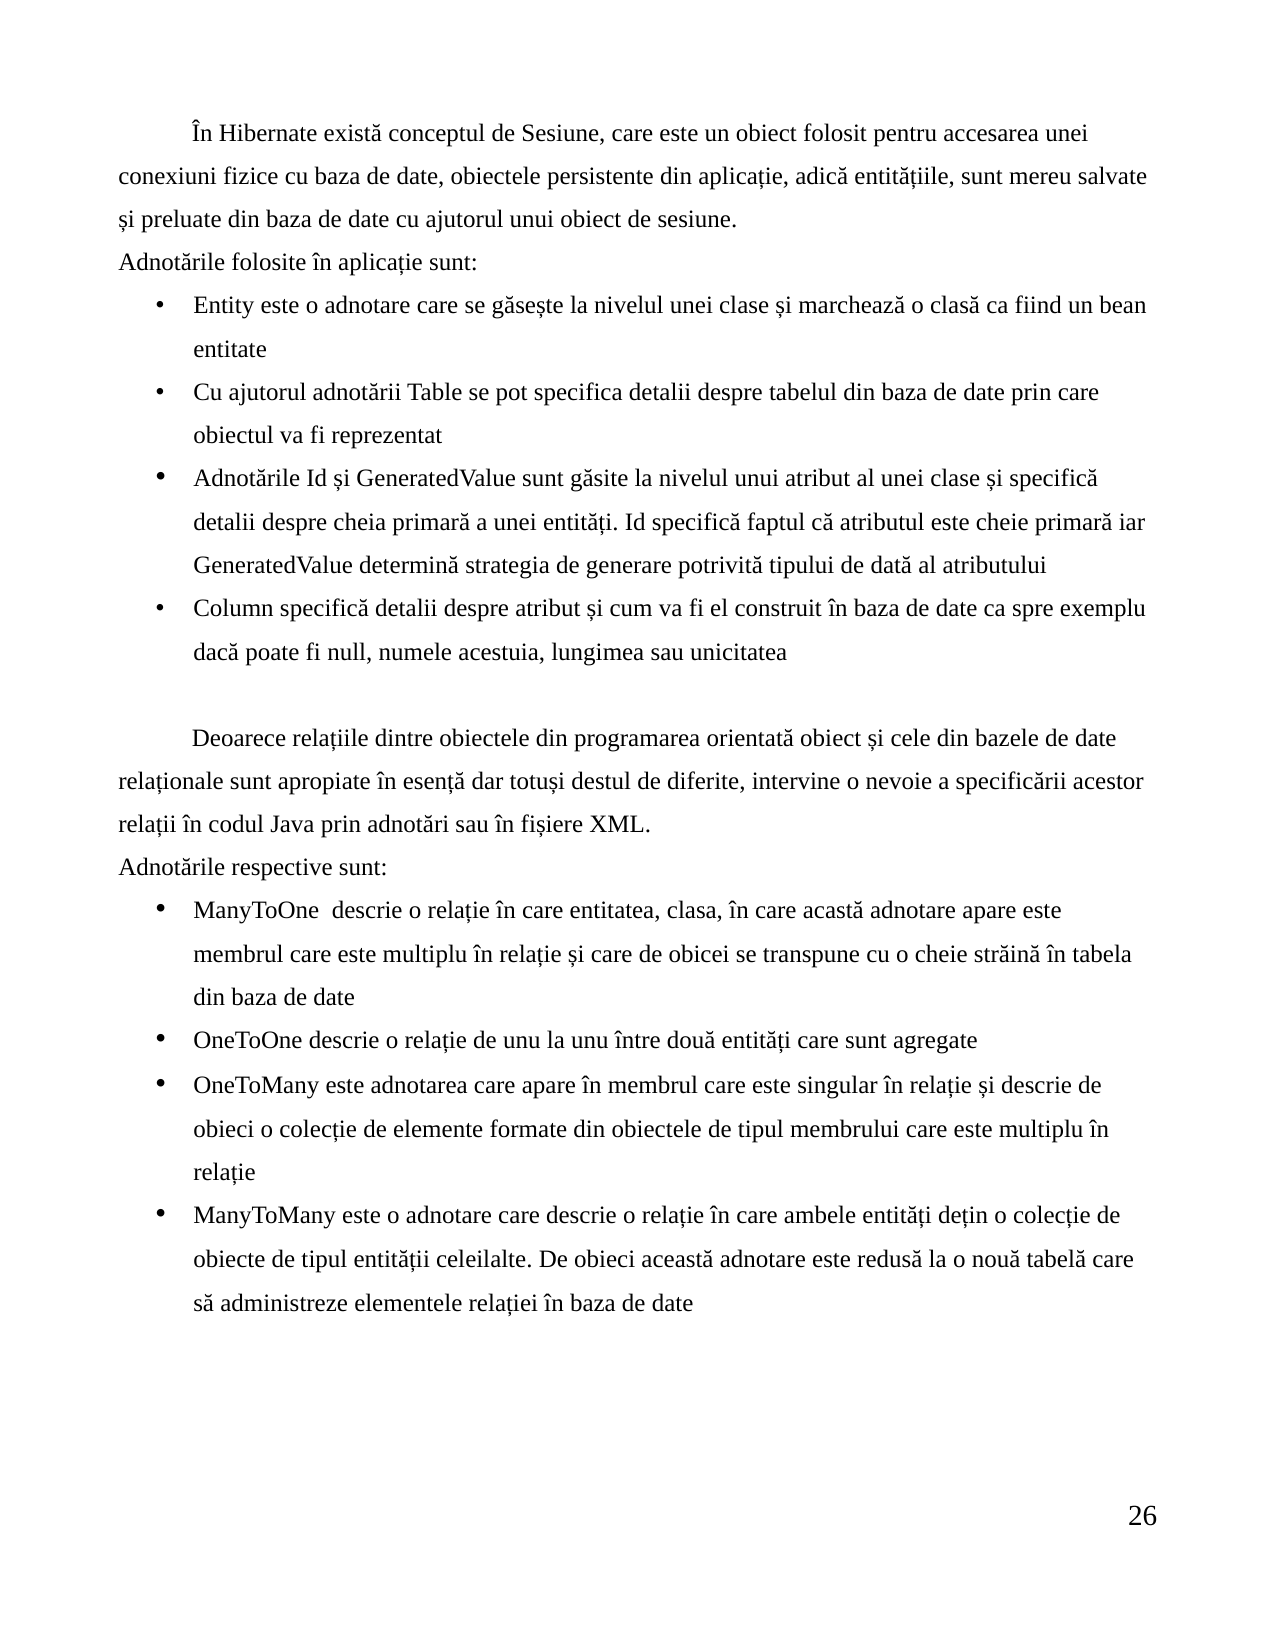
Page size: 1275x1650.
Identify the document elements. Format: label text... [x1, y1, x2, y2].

text În Hibernate există conceptul de Sesiune, care este un obiect folosit pentru accesarea unei conexiuni fizice cu baza de date, obiectele persistente din aplicație, adică entitățiile, sunt mereu salvate și preluate din baza de date cu ajutorul unui obiect de sesiune. [118, 118, 1157, 233]
list ManyToOne descrie o relație în care entitatea, clasa, în care acastă adnotare apare este membrul care este multiplu în relație și care de obicei se transpune cu o cheie străină în tabela din baza de date [156, 895, 1157, 1011]
text Adnotările folosite în aplicație sunt: [118, 247, 1157, 276]
text Deoarece relațiile dintre obiectele din programarea orientată obiect și cele din bazele de date relaționale sunt apropiate în esență dar totuși destul de diferite, intervine o nevoie a specificării acestor relații în codul Java prin adnotări sau în fișiere XML. [118, 723, 1157, 838]
list OneToOne descrie o relație de unu la unu între două entități care sunt agregate [156, 1026, 1157, 1055]
list ManyToMany este o adnotare care descrie o relație în care ambele entități dețin o colecție de obiecte de tipul entității celeilalte. De obieci această adnotare este redusă la o nouă tabelă care să administreze elementele relației în baza de date [156, 1200, 1157, 1316]
list Column specifică detalii despre atribut și cum va fi el construit în baza de date ca spre exemplu dacă poate fi null, numele acestuia, lungimea sau unicitatea [156, 593, 1157, 665]
list Adnotările Id și GeneratedValue sunt găsite la nivelul unui atribut al unei clase și specifică detalii despre cheia primară a unei entități. Id specifică faptul că atributul este cheie primară iar GeneratedValue determină strategia de generare potrivită tipului de dată al atributului [156, 463, 1157, 579]
text Adnotările respective sunt: [118, 852, 1157, 881]
list OneToMany este adnotarea care apare în membrul care este singular în relație și descrie de obieci o colecție de elemente formate din obiectele de tipul membrului care este multiplu în relație [156, 1070, 1157, 1186]
list Cu ajutorul adnotării Table se pot specifica detalii despre tabelul din baza de date prin care obiectul va fi reprezentat [156, 377, 1157, 449]
list Entity este o adnotare care se găsește la nivelul unei clase și marchează o clasă ca fiind un bean entitate [156, 291, 1157, 362]
